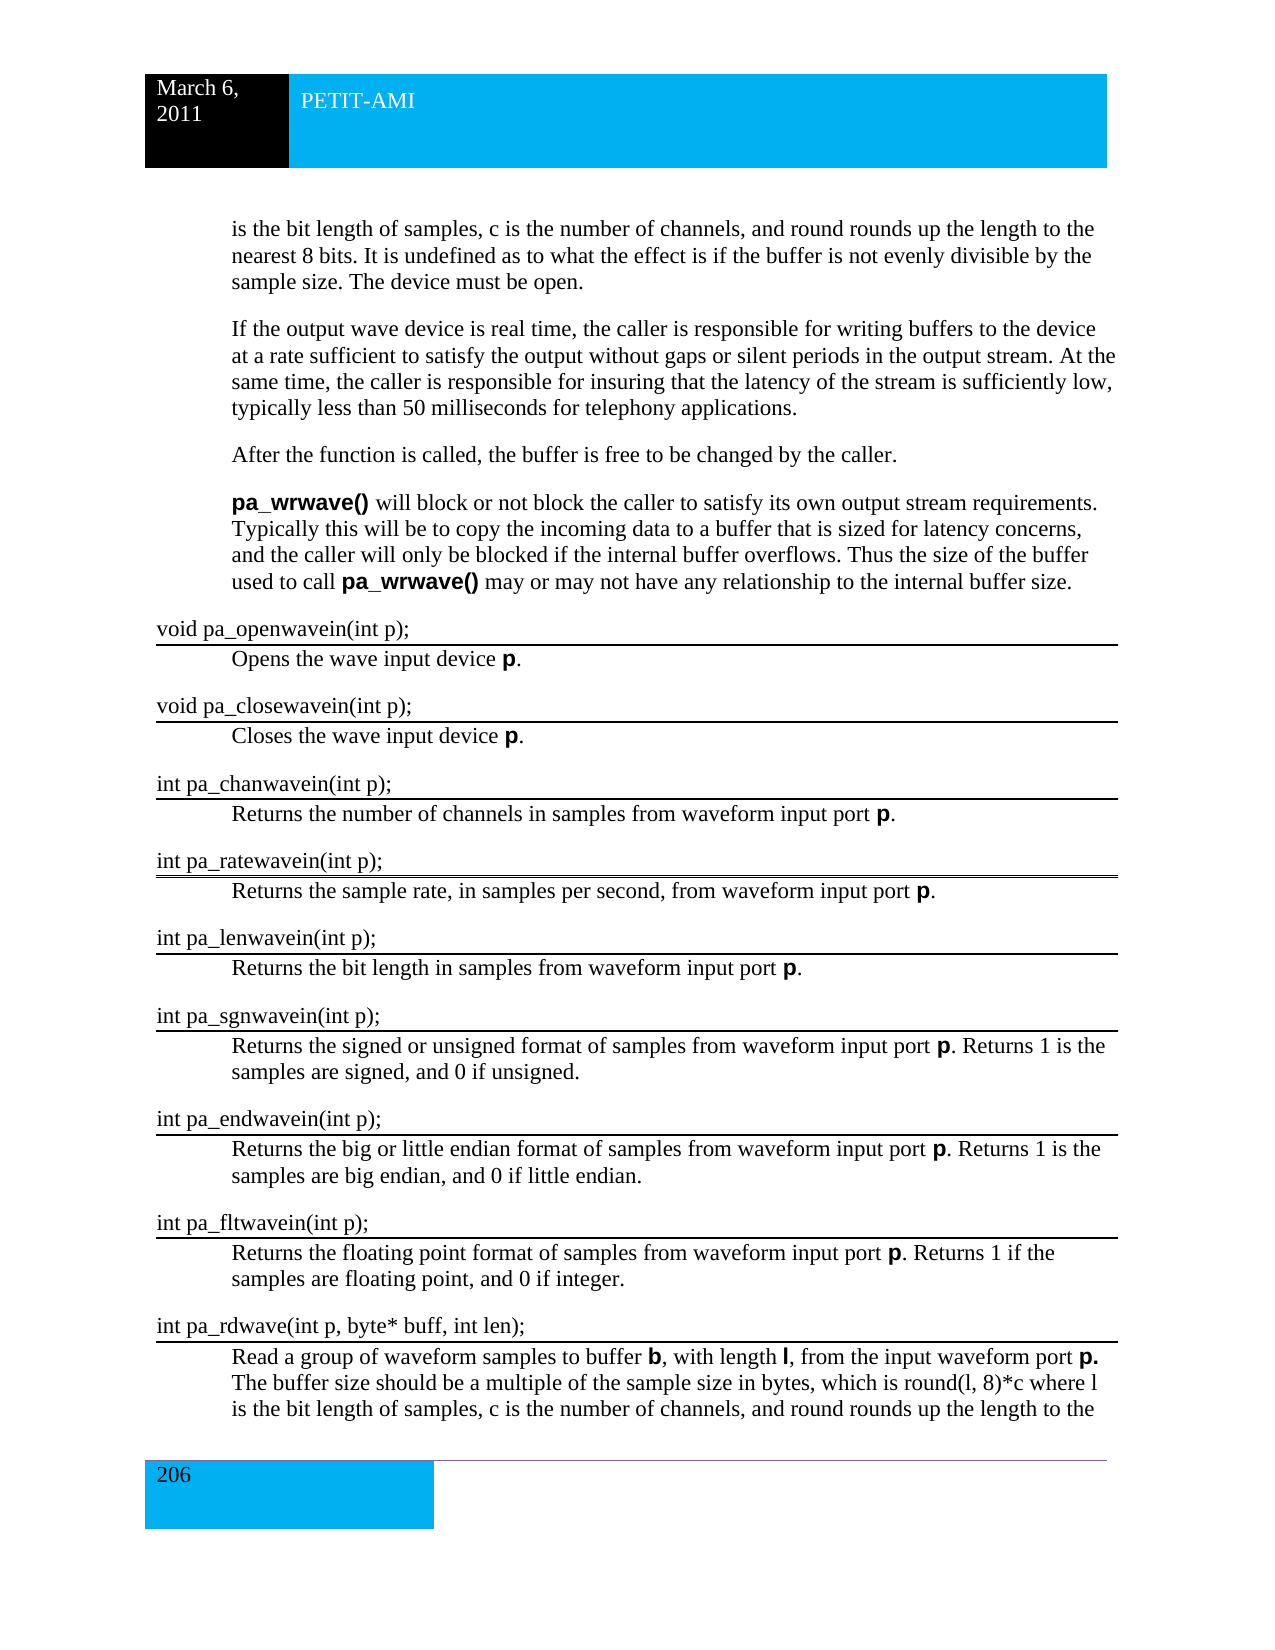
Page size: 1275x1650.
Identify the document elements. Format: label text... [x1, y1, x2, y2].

text Returns the big or little endian format of samples from waveform input port p. Returns 1 is the samples are big endian, and 0 if little endian. [231, 1136, 1118, 1188]
text int pa_chanwavein(int p); [156, 770, 1118, 798]
text pa_wrwave() will block or not block the caller to satisfy its own output stream requirements. Typically this will be to copy the incoming data to a buffer that is sized for latency concerns, and the caller will only be blocked if the internal buffer overflows. Thus the size of the buffer used to call pa_wrwave() may or may not have any relationship to the internal buffer size. [231, 489, 1118, 594]
text Returns the bit length in samples from waveform input port p. [231, 955, 1118, 981]
text Returns the sample rate, in samples per second, from waveform input port p. [231, 878, 1118, 903]
text int pa_fltwavein(int p); [156, 1209, 1118, 1237]
text int pa_sgnwavein(int p); [156, 1002, 1118, 1030]
text void pa_openwavein(int p); [156, 615, 1118, 644]
text int pa_ratewavein(int p); [156, 847, 1118, 875]
text Read a group of waveform samples to buffer b, with length l, from the input waveform port p. The buffer size should be a multiple of the sample size in bytes, which is round(l, 8)*c where l is the bit length of samples, c is the number of channels, and round rounds up the length to the [231, 1343, 1118, 1422]
text Returns the number of channels in samples from waveform input port p. [231, 800, 1118, 826]
text is the bit length of samples, c is the number of channels, and round rounds up the length to the nearest 8 bits. It is undefined as to what the effect is if the buffer is not evenly divisible by the sample size. The device must be open. [231, 215, 1118, 294]
text Returns the floating point format of samples from waveform input port p. Returns 1 if the samples are floating point, and 0 if integer. [231, 1239, 1118, 1292]
text If the output wave device is real time, the caller is responsible for writing buffers to the device at a rate sufficient to satisfy the output without gaps or silent periods in the output stream. At the same time, the caller is responsible for insuring that the latency of the stream is sufficiently low, typically less than 50 milliseconds for telephony applications. [231, 315, 1118, 421]
text Returns the signed or unsigned format of samples from waveform input port p. Returns 1 is the samples are signed, and 0 if unsigned. [231, 1032, 1118, 1084]
text int pa_endwavein(int p); [156, 1105, 1118, 1134]
text Opens the wave input device p. [231, 646, 1118, 672]
text int pa_rdwave(int p, byte* buff, int len); [156, 1313, 1118, 1341]
text After the function is called, the buffer is free to be changed by the caller. [231, 442, 1118, 468]
text void pa_closewavein(int p); [156, 692, 1118, 721]
text Closes the wave input device p. [231, 723, 1118, 749]
text int pa_lenwavein(int p); [156, 924, 1118, 953]
